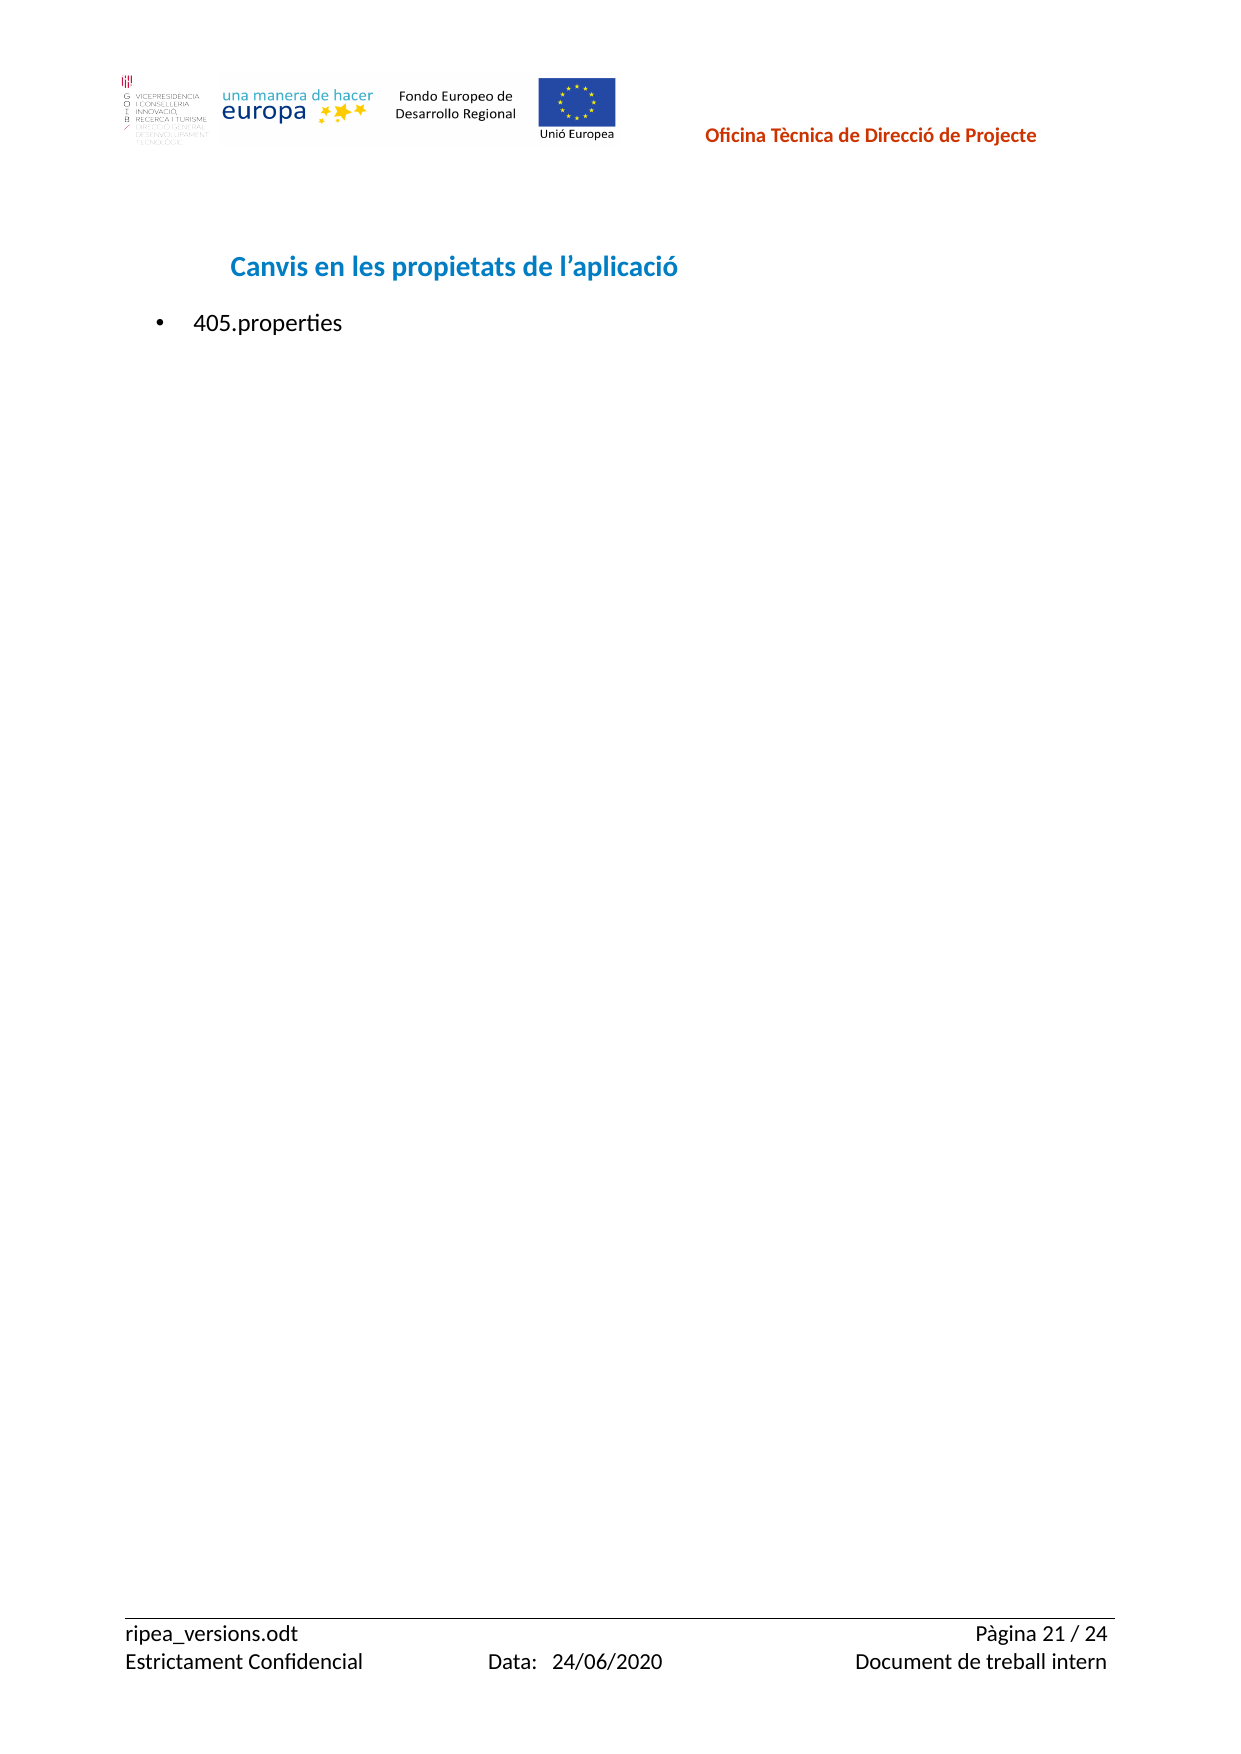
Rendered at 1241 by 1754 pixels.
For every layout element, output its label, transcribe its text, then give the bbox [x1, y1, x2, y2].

subtitle Canvis en les propietats de l’aplicació [153, 248, 1122, 283]
picture [118, 73, 213, 147]
picture [219, 73, 621, 147]
list 405.properties [156, 307, 1122, 338]
